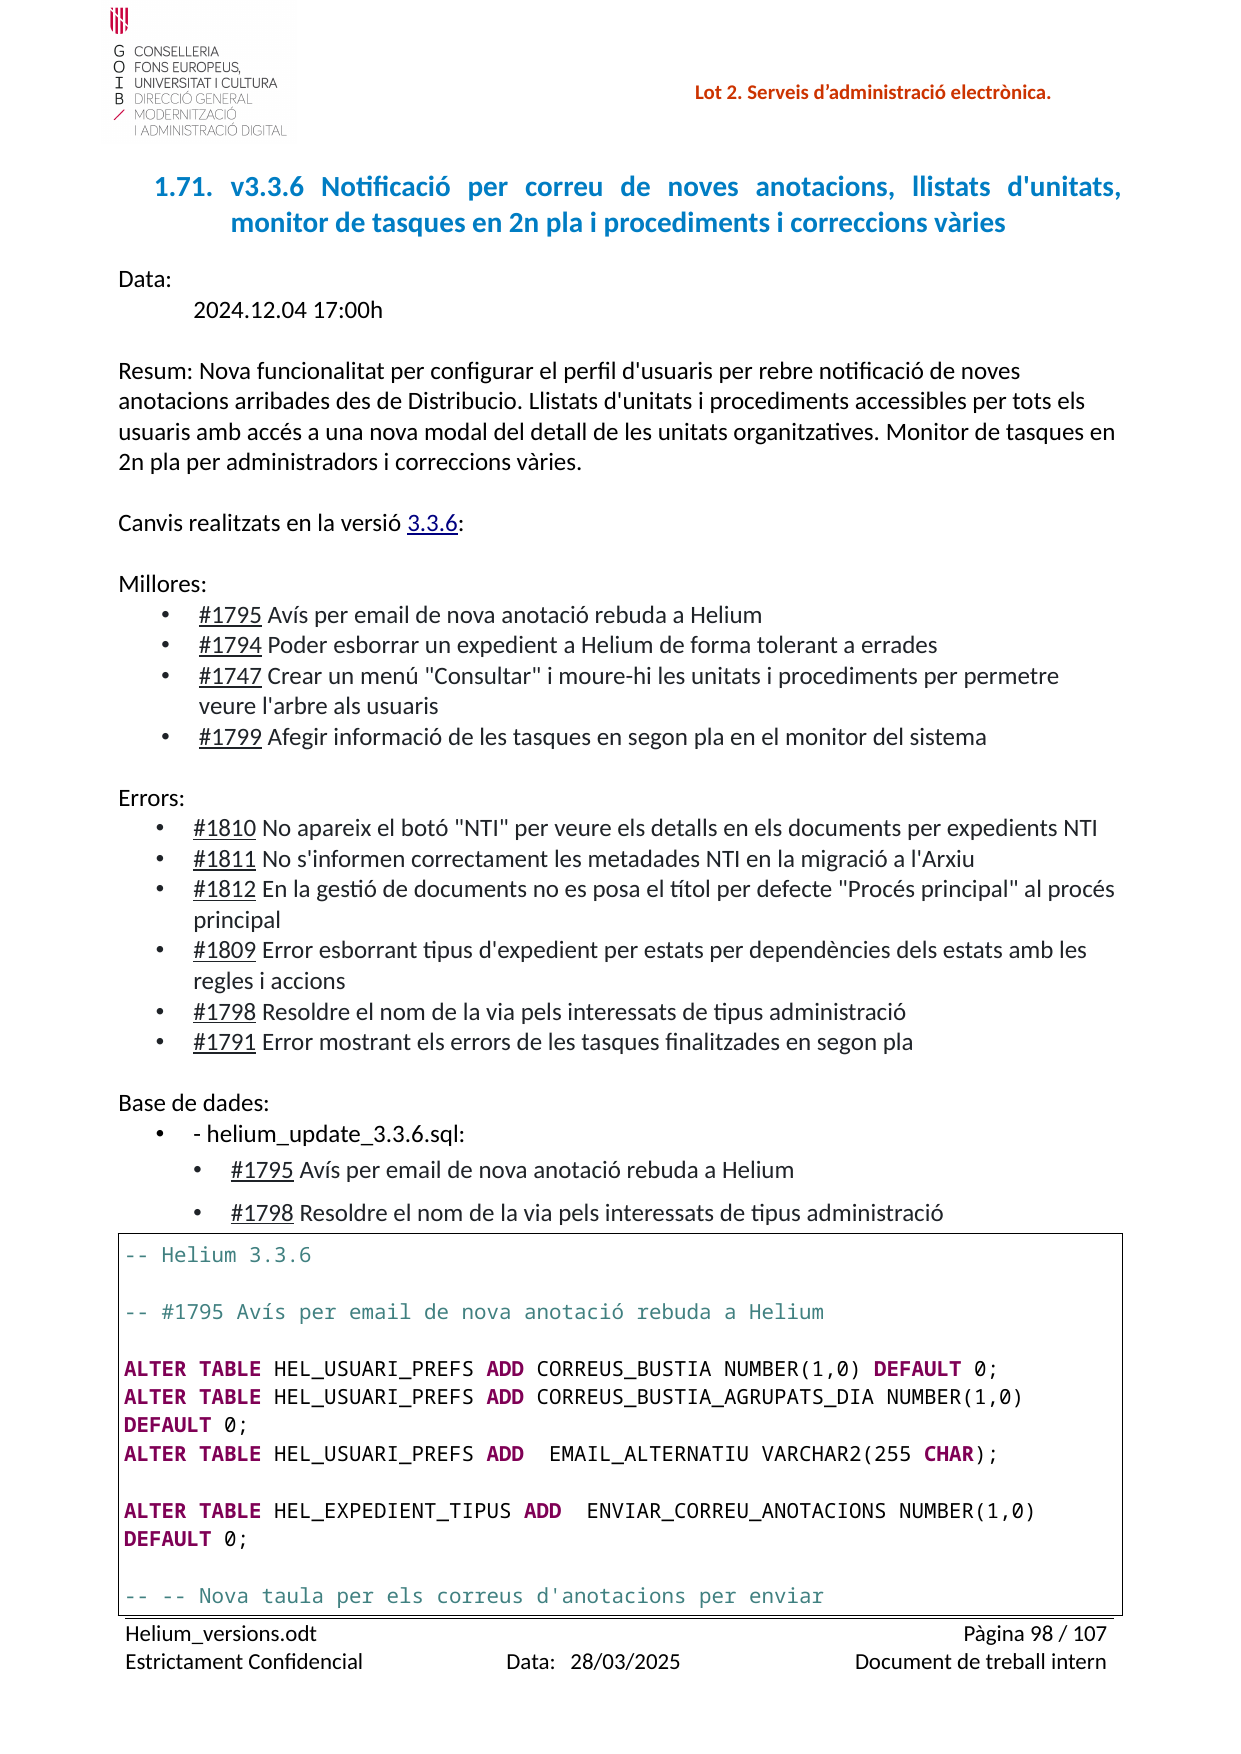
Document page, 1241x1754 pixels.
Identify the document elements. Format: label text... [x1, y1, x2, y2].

subtitle v3.3.6 Notificació per correu de noves anotacions, llistats d'unitats, monitor de tasques en 2n pla i procediments i correccions vàries [153, 168, 1122, 239]
list #1799 Afegir informació de les tasques en segon pla en el monitor del sistema [161, 721, 1122, 752]
text Canvis realitzats en la versió 3.3.6: [118, 507, 1122, 538]
list #1812 En la gestió de documents no es posa el títol per defecte "Procés principal" al procés principal [156, 874, 1122, 935]
text Errors: [118, 782, 1122, 813]
text Resum: Nova funcionalitat per configurar el perfil d'usuaris per rebre notificació de noves anotacions arribades des de Distribucio. Llistats d'unitats i procediments accessibles per tots els usuaris amb accés a una nova modal del detall de les unitats organitzatives. Monitor de tasques en 2n pla per administradors i correccions vàries. [118, 355, 1122, 477]
list #1809 Error esborrant tipus d'expedient per estats per dependències dels estats amb les regles i accions [156, 935, 1122, 996]
picture [100, 0, 297, 144]
list #1798 Resoldre el nom de la via pels interessats de tipus administració [193, 1197, 1122, 1227]
list #1791 Error mostrant els errors de les tasques finalitzades en segon pla [156, 1026, 1122, 1057]
list #1795 Avís per email de nova anotació rebuda a Helium [161, 599, 1122, 629]
text Millores: [118, 568, 1122, 599]
table_header -- Helium 3.3.6 -- #1795 Avís per email de nova anotació rebuda a Helium ALTER TABLE HEL_USUARI_PREFS ADD CORREUS_BUSTIA NUMBER(1,0) DEFAULT 0; ALTER TABLE HEL_USUARI_PREFS ADD CORREUS_BUSTIA_AGRUPATS_DIA NUMBER(1,0) DEFAULT 0; ALTER TABLE HEL_USUARI_PREFS ADD EMAIL_ALTERNATIU VARCHAR2(255 CHAR); ALTER TABLE HEL_EXPEDIENT_TIPUS ADD ENVIAR_CORREU_ANOTACIONS NUMBER(1,0) DEFAULT 0; -- -- Nova taula per els correus d'anotacions per enviar [119, 1234, 1122, 1615]
list #1795 Avís per email de nova anotació rebuda a Helium [193, 1154, 1122, 1185]
list #1810 No apareix el botó "NTI" per veure els detalls en els documents per expedients NTI [156, 813, 1122, 843]
list - helium_update_3.3.6.sql: [156, 1118, 1122, 1148]
list #1811 No s'informen correctament les metadades NTI en la migració a l'Arxiu [156, 843, 1122, 874]
list #1747 Crear un menú "Consultar" i moure-hi les unitats i procediments per permetre veure l'arbre als usuaris [161, 660, 1122, 721]
text Base de dades: [118, 1087, 1122, 1118]
list #1798 Resoldre el nom de la via pels interessats de tipus administració [156, 996, 1122, 1026]
list #1794 Poder esborrar un expedient a Helium de forma tolerant a errades [161, 629, 1122, 660]
text 2024.12.04 17:00h [118, 294, 1122, 324]
text Data: [118, 263, 1122, 294]
